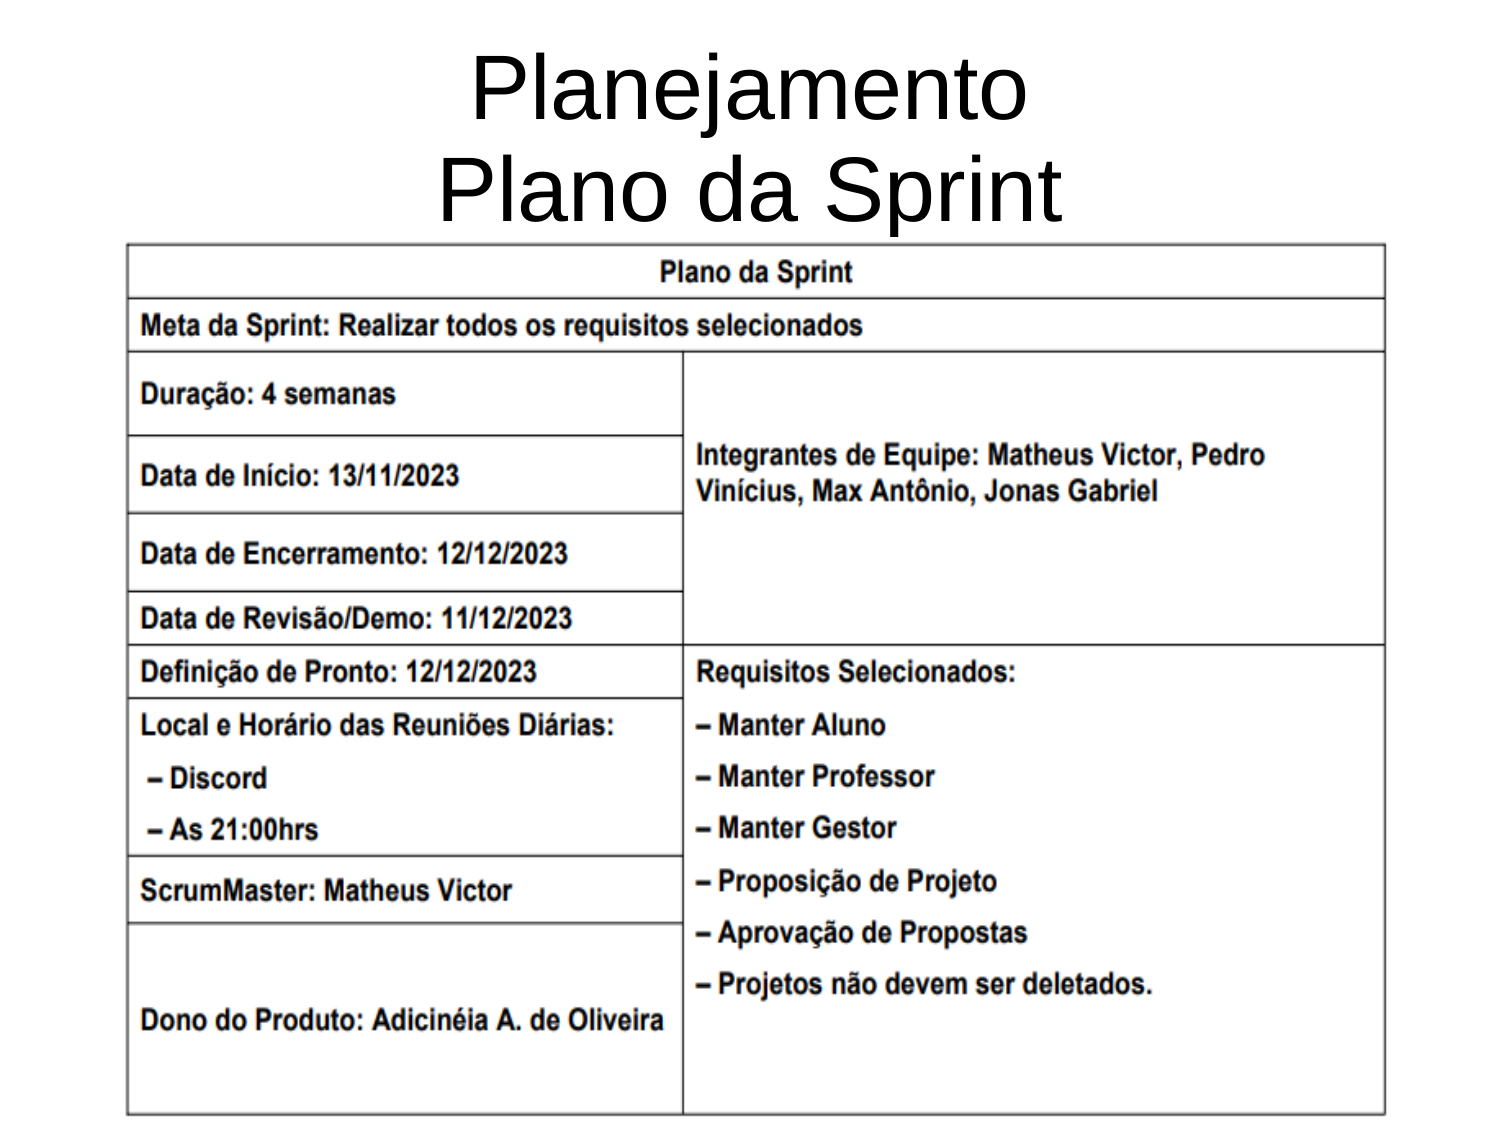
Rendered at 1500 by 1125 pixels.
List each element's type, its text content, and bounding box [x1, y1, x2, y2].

title Planejamento Plano da Sprint [75, 36, 1425, 242]
picture [118, 237, 1388, 1123]
